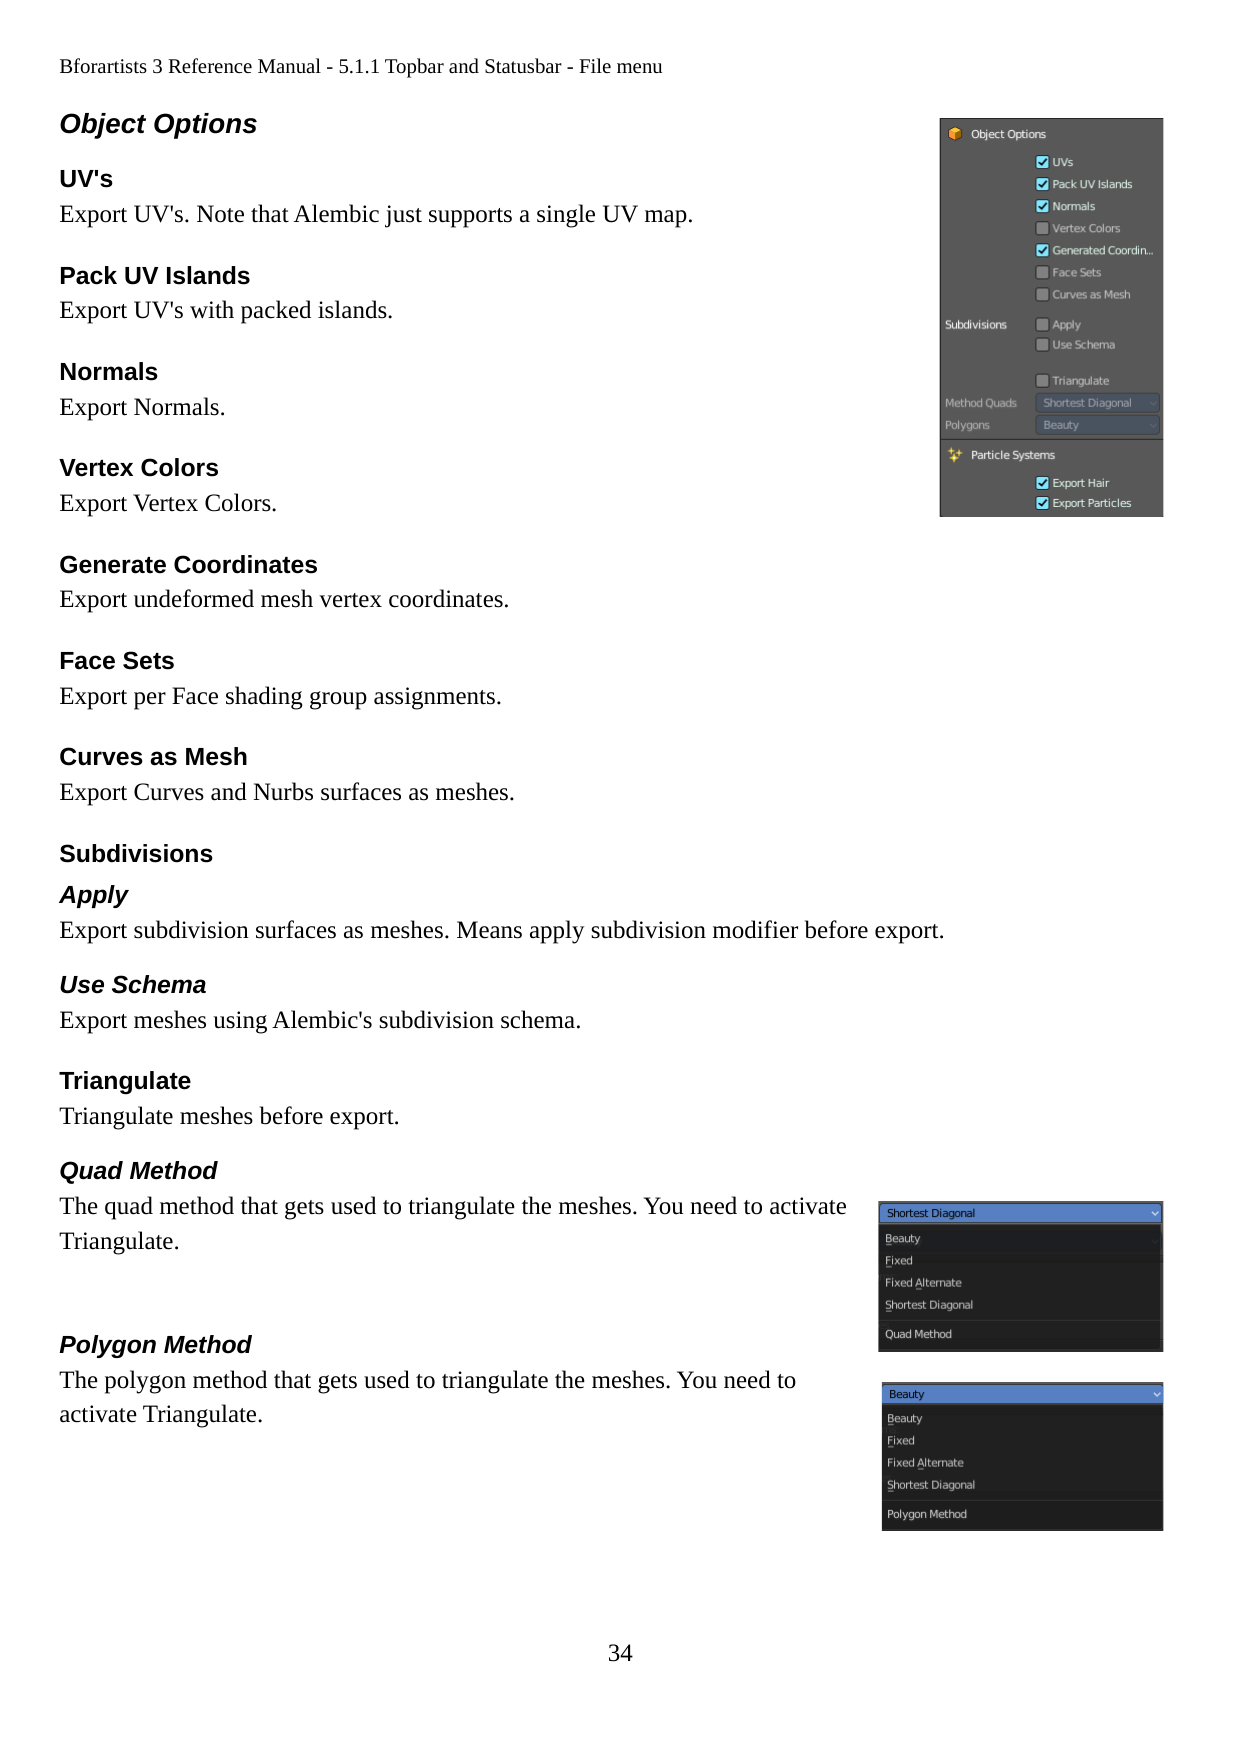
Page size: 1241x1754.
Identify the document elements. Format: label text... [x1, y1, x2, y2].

subtitle Triangulate [59, 1066, 1181, 1095]
text The quad method that gets used to triangulate the meshes. You need to activate Triangulate. [59, 1191, 1181, 1254]
text Export Curves and Nurbs surfaces as meshes. [59, 777, 1181, 806]
picture [939, 118, 1164, 517]
text Export undeformed mesh vertex coordinates. [59, 584, 1181, 613]
subtitle UV's [59, 164, 939, 193]
subtitle Polygon Method [59, 1330, 1181, 1359]
text Triangulate meshes before export. [59, 1101, 1181, 1130]
subtitle Face Sets [59, 646, 1181, 675]
subtitle Generate Coordinates [59, 550, 1181, 578]
subtitle [1164, 261, 1181, 289]
text [1164, 488, 1181, 517]
picture [881, 1382, 1164, 1531]
text Export Vertex Colors. [59, 488, 939, 517]
text The polygon method that gets used to triangulate the meshes. You need to activate Triangulate. [59, 1365, 1181, 1428]
subtitle Object Options [59, 107, 1181, 139]
subtitle Quad Method [59, 1156, 1181, 1185]
subtitle [1164, 357, 1181, 386]
subtitle Curves as Mesh [59, 742, 1181, 771]
subtitle Apply [59, 880, 1181, 908]
subtitle [1164, 164, 1181, 193]
text Export Normals. [59, 392, 939, 421]
text Export meshes using Alembic's subdivision schema. [59, 1005, 1181, 1033]
text Export UV's with packed islands. [59, 296, 939, 324]
subtitle [1164, 453, 1181, 482]
text Export per Face shading group assignments. [59, 681, 1181, 710]
subtitle Use Schema [59, 970, 1181, 998]
picture [878, 1201, 1164, 1352]
subtitle Pack UV Islands [59, 261, 939, 289]
subtitle Vertex Colors [59, 453, 939, 482]
subtitle Subdivisions [59, 839, 1181, 867]
text Export subdivision surfaces as meshes. Means apply subdivision modifier before export. [59, 915, 1181, 943]
text [1164, 392, 1181, 421]
text Export UV's. Note that Alembic just supports a single UV map. [59, 199, 939, 228]
subtitle Normals [59, 357, 939, 386]
